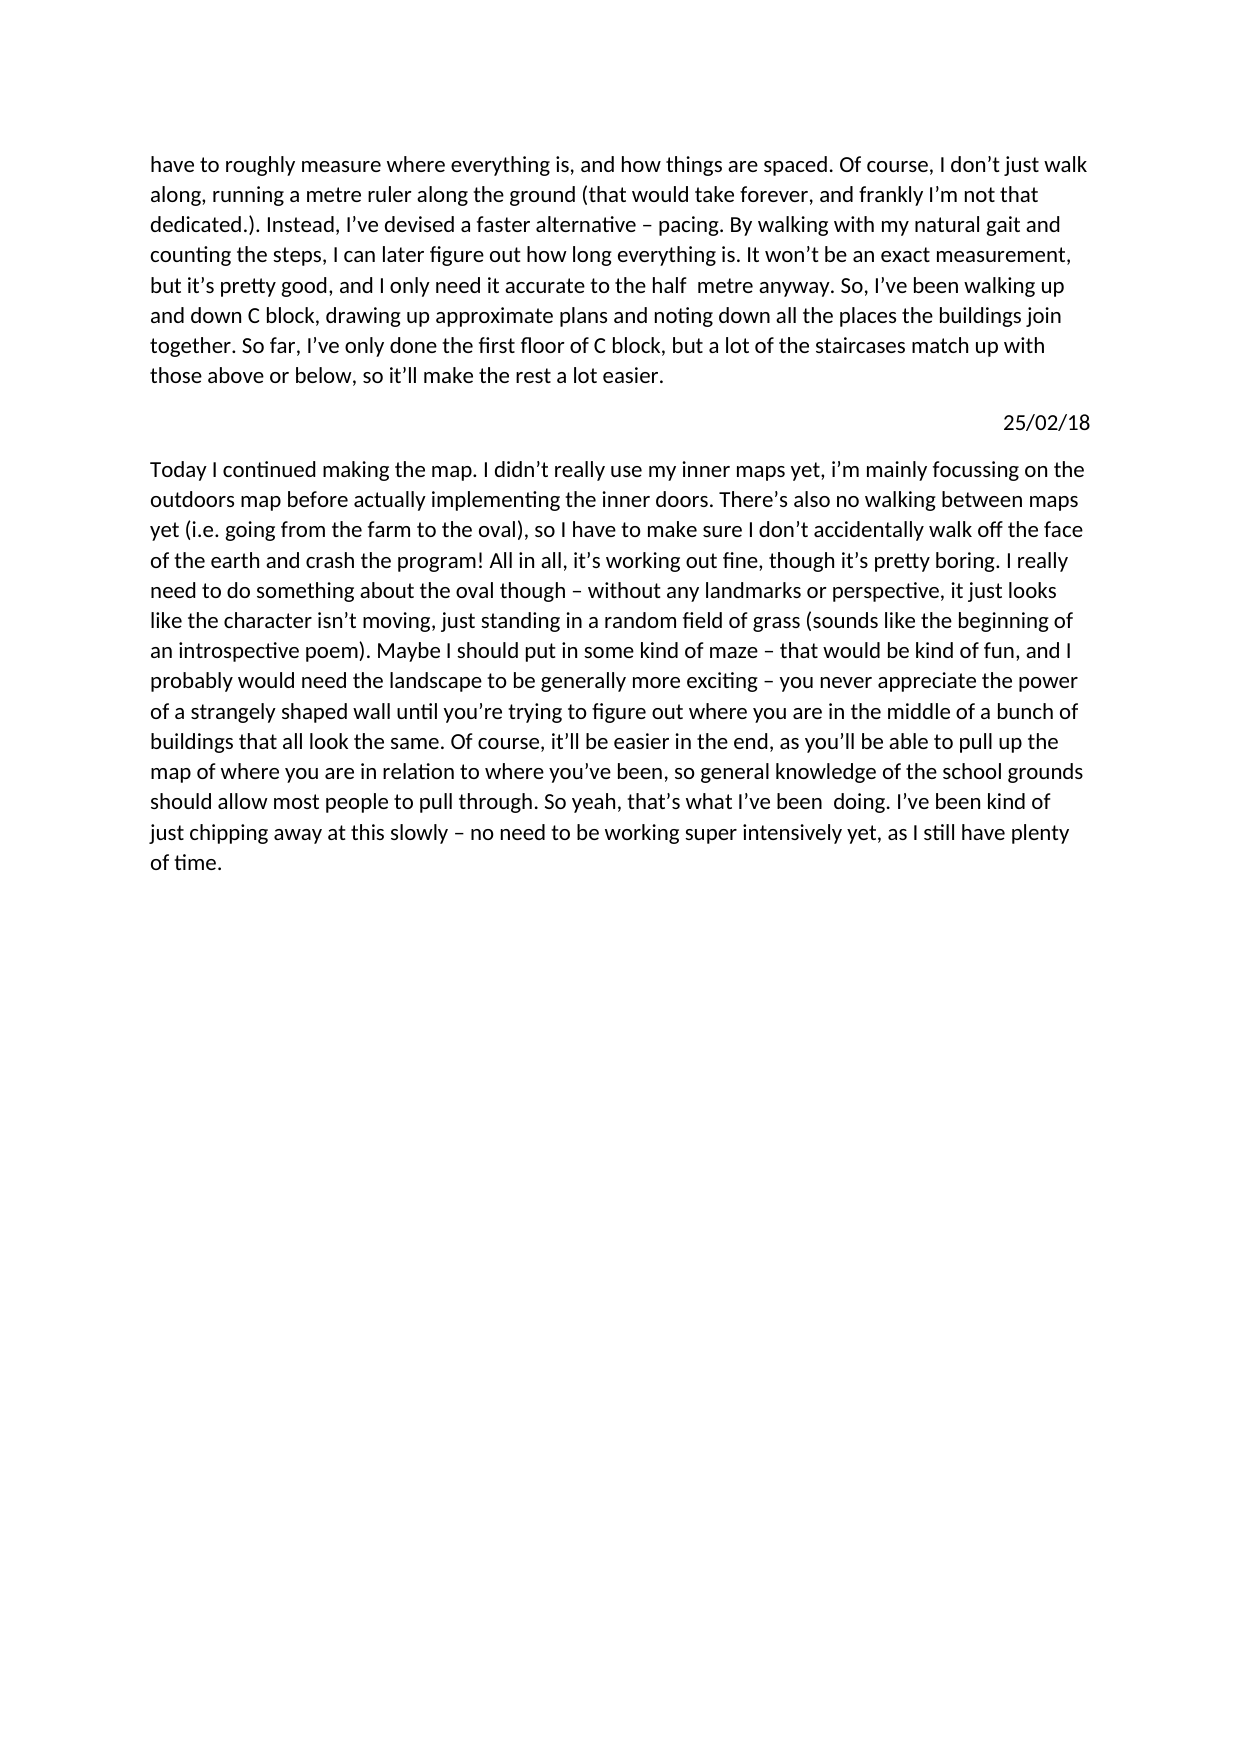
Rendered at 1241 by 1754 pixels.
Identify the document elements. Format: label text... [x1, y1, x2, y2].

text 25/02/18 [150, 408, 1090, 436]
text have to roughly measure where everything is, and how things are spaced. Of course, I don’t just walk along, running a metre ruler along the ground (that would take forever, and frankly I’m not that dedicated.). Instead, I’ve devised a faster alternative – pacing. By walking with my natural gait and counting the steps, I can later figure out how long everything is. It won’t be an exact measurement, but it’s pretty good, and I only need it accurate to the half metre anyway. So, I’ve been walking up and down C block, drawing up approximate plans and noting down all the places the buildings join together. So far, I’ve only done the first floor of C block, but a lot of the staircases match up with those above or below, so it’ll make the rest a lot easier. [150, 150, 1090, 389]
text Today I continued making the map. I didn’t really use my inner maps yet, i’m mainly focussing on the outdoors map before actually implementing the inner doors. There’s also no walking between maps yet (i.e. going from the farm to the oval), so I have to make sure I don’t accidentally walk off the face of the earth and crash the program! All in all, it’s working out fine, though it’s pretty boring. I really need to do something about the oval though – without any landmarks or perspective, it just looks like the character isn’t moving, just standing in a random field of grass (sounds like the beginning of an introspective poem). Maybe I should put in some kind of maze – that would be kind of fun, and I probably would need the landscape to be generally more exciting – you never appreciate the power of a strangely shaped wall until you’re trying to figure out where you are in the middle of a bunch of buildings that all look the same. Of course, it’ll be easier in the end, as you’ll be able to pull up the map of where you are in relation to where you’ve been, so general knowledge of the school grounds should allow most people to pull through. So yeah, that’s what I’ve been doing. I’ve been kind of just chipping away at this slowly – no need to be working super intensively yet, as I still have plenty of time. [150, 455, 1090, 876]
